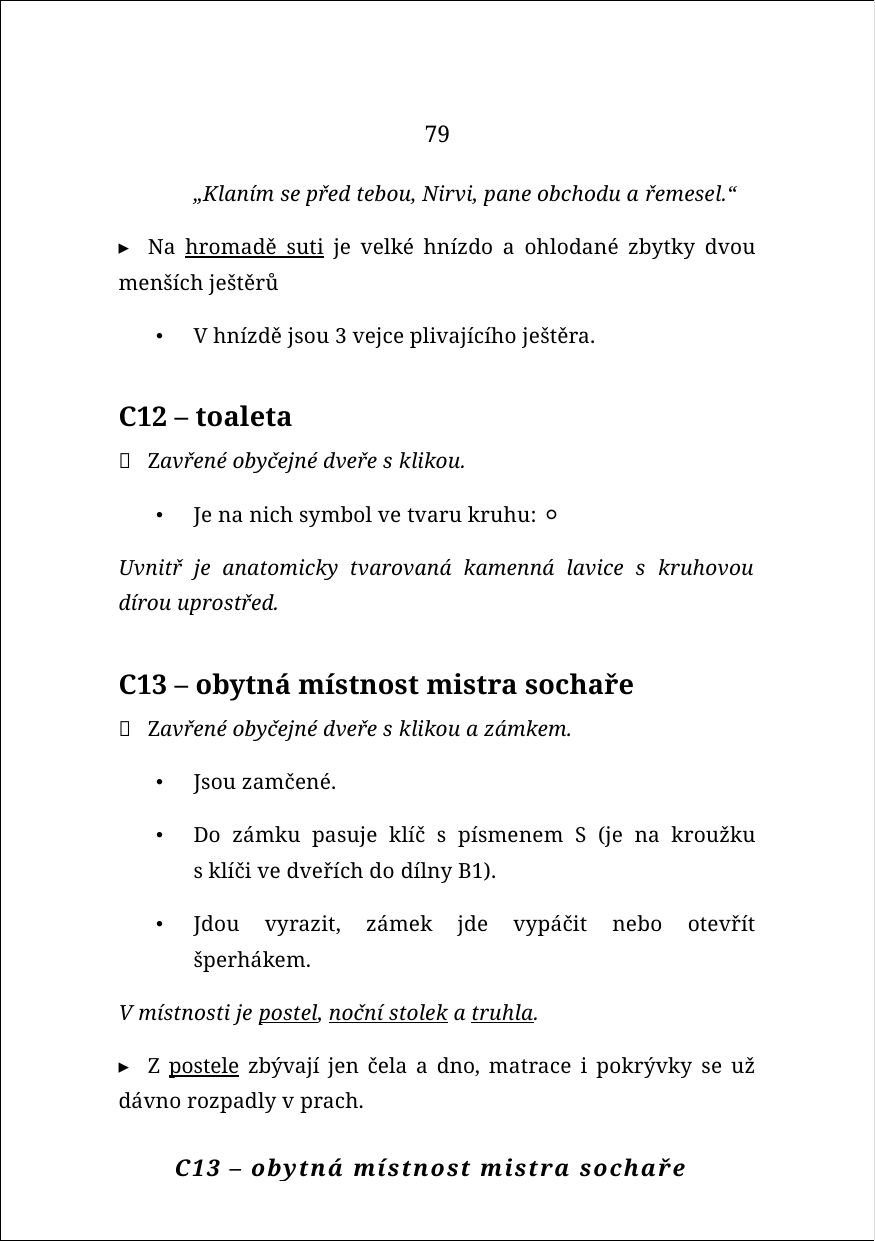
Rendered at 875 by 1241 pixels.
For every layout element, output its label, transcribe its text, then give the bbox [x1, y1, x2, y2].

list „Klaním se před tebou, Nirvi, pane obchodu a⁠ řemesel.“ [156, 179, 756, 207]
list Jsou zamčené. [156, 767, 756, 796]
text ▸ Na hromadě suti je velké hnízdo a⁠ ohlodané zbytky dvou menších ještěrů [118, 232, 756, 296]
text ▸ Z⁠ postele zbývají jen čela a⁠ dno, matrace i⁠ pokrývky se už dávno rozpadly v⁠ prach. [118, 1051, 756, 1115]
subtitle C12 – toaleta [118, 398, 756, 435]
list V⁠ hnízdě jsou 3 vejce plivajícího ještěra. [156, 321, 756, 349]
list Do zámku pasuje klíč s⁠ písmenem S⁠ (je na kroužku s⁠ klíči ve dveřích do dílny B1). [156, 820, 756, 884]
text 🚪 Zavřené obyčejné dveře s⁠ klikou. [118, 446, 756, 475]
text V⁠ místnosti je postel, noční stolek a⁠ truhla. [118, 998, 756, 1026]
text Uvnitř je anatomicky tvarovaná kamenná lavice s⁠ kruhovou dírou uprostřed. [118, 553, 756, 617]
list Jdou vyrazit, zámek jde vypáčit nebo otevřít šperhákem. [156, 909, 756, 973]
subtitle C13 – obytná místnost mistra sochaře [118, 665, 756, 702]
text 🚪 Zavřené obyčejné dveře s⁠ klikou a⁠ zámkem. [118, 714, 756, 742]
list Je na nich symbol ve tvaru kruhu: ⚪ [156, 500, 756, 528]
